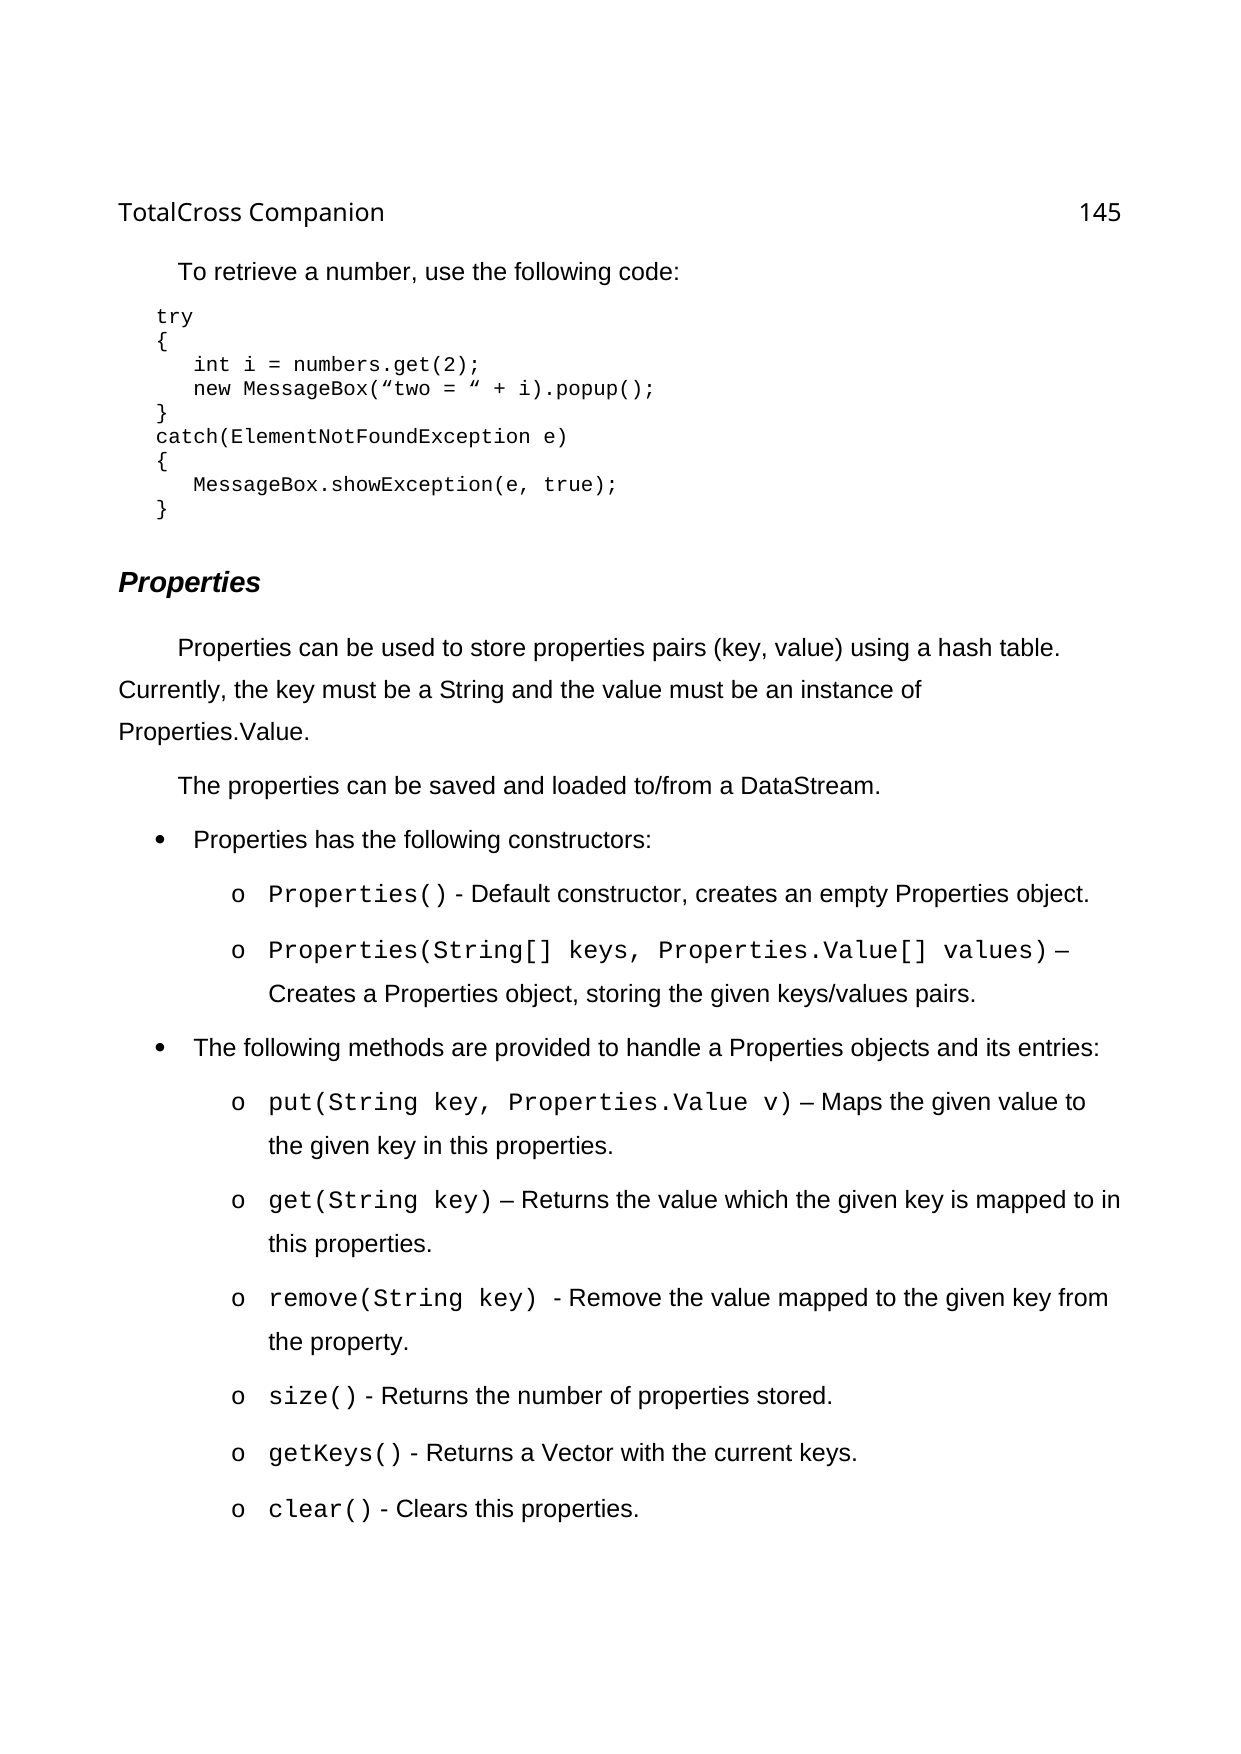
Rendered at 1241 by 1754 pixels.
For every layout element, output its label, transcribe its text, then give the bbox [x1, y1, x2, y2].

subtitle Properties [118, 566, 1122, 599]
list Properties() - Default constructor, creates an empty Properties object. [231, 879, 1122, 909]
text The properties can be saved and loaded to/from a DataStream. [118, 772, 1122, 800]
list put(String key, Properties.Value v) – Maps the given value to the given key in this properties. [231, 1088, 1122, 1160]
list Properties(String[] keys, Properties.Value[] values) – Creates a Properties object, storing the given keys/values pairs. [231, 936, 1122, 1008]
text catch(ElementNotFoundException e) [118, 426, 1122, 450]
list remove(String key) - Remove the value mapped to the given key from the property. [231, 1284, 1122, 1356]
list clear() - Clears this properties. [231, 1495, 1122, 1525]
text To retrieve a number, use the following code: [118, 258, 1122, 286]
list get(String key) – Returns the value which the given key is mapped to in this properties. [231, 1186, 1122, 1258]
list Properties has the following constructors: [156, 826, 1122, 854]
list getKeys() - Returns a Vector with the current keys. [231, 1438, 1122, 1468]
list The following methods are provided to handle a Properties objects and its entries: [156, 1034, 1122, 1062]
list size() - Returns the number of properties stored. [231, 1382, 1122, 1412]
text new MessageBox(“two = “ + i).popup(); [118, 378, 1122, 402]
text } [118, 402, 1122, 426]
text { [118, 450, 1122, 474]
text try [118, 306, 1122, 330]
text MessageBox.showException(e, true); [118, 474, 1122, 498]
text { [118, 330, 1122, 354]
text Properties can be used to store properties pairs (key, value) using a hash table. Currently, the key must be a String and the value must be an instance of Properties.Value. [118, 634, 1122, 746]
text int i = numbers.get(2); [118, 354, 1122, 378]
text } [118, 498, 1122, 522]
